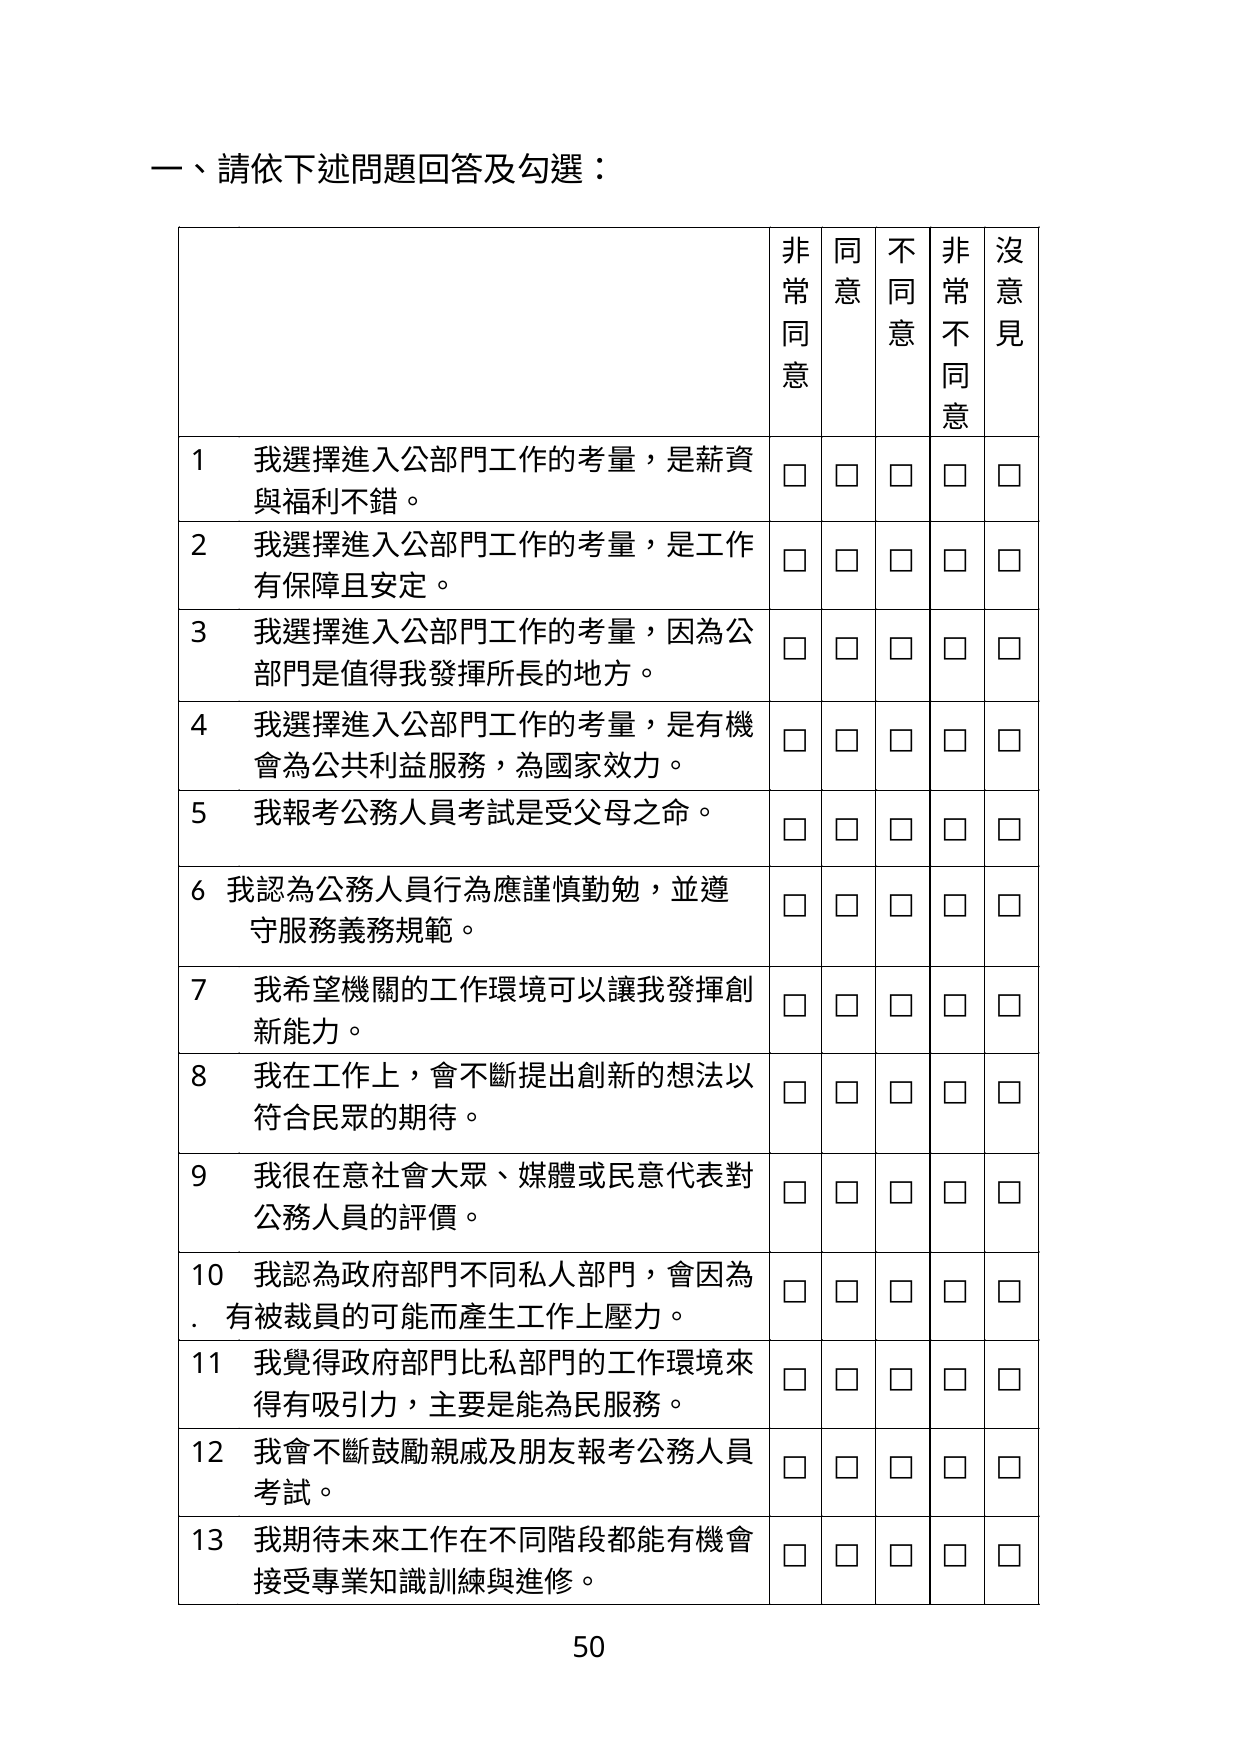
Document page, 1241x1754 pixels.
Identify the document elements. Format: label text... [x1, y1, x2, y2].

table_cell □ [985, 1253, 1038, 1340]
table_cell □ [770, 1517, 821, 1604]
table_cell □ [931, 791, 984, 866]
table_cell □ [822, 867, 875, 966]
table_cell □ [876, 867, 929, 966]
table_cell □ [822, 1341, 875, 1428]
table_cell 我認為政府部門不同私人部門，會因為 . 有被裁員的可能而產生工作上壓力。 [179, 1253, 769, 1340]
table_cell □ [985, 867, 1038, 966]
table_cell □ [931, 702, 984, 789]
table_cell □ [822, 967, 875, 1052]
table_header 不 同 意 [876, 228, 929, 436]
table_cell □ [822, 437, 875, 521]
table_cell 我會不斷鼓勵親戚及朋友報考公務人員 考試。 [179, 1429, 769, 1516]
table_cell □ [931, 1253, 984, 1340]
table_cell □ [770, 610, 821, 701]
table_cell □ [770, 1429, 821, 1516]
table_cell 我選擇進入公部門工作的考量，是薪資 與福利不錯。 [179, 437, 769, 521]
table_cell 我期待未來工作在不同階段都能有機會 接受專業知識訓練與進修。 [179, 1517, 769, 1604]
table_cell □ [985, 1517, 1038, 1604]
table_cell □ [876, 702, 929, 789]
table_header 沒 意 見 [985, 228, 1038, 436]
table_cell □ [931, 1054, 984, 1152]
table_cell □ [876, 437, 929, 521]
table_cell □ [822, 1054, 875, 1152]
table_cell □ [985, 437, 1038, 521]
table_cell □ [985, 791, 1038, 866]
table_cell □ [876, 522, 929, 608]
table_cell □ [876, 1154, 929, 1252]
table_cell □ [822, 522, 875, 608]
table_cell □ [876, 1341, 929, 1428]
table_cell □ [931, 1154, 984, 1252]
table_cell □ [931, 1429, 984, 1516]
table_cell □ [985, 1154, 1038, 1252]
table_cell 我選擇進入公部門工作的考量，是工作 有保障且安定。 [179, 522, 769, 608]
table_header [179, 228, 769, 436]
table_cell □ [876, 791, 929, 866]
table_cell 我選擇進入公部門工作的考量，是有機 會為公共利益服務，為國家效力。 [179, 702, 769, 789]
table_cell 我在工作上，會不斷提出創新的想法以 符合民眾的期待。 [179, 1054, 769, 1152]
table_cell □ [931, 967, 984, 1052]
table_cell □ [822, 702, 875, 789]
table_cell □ [822, 1154, 875, 1252]
table_cell 我選擇進入公部門工作的考量，因為公 部門是值得我發揮所長的地方。 [179, 610, 769, 701]
table_cell 我覺得政府部門比私部門的工作環境來 得有吸引力，主要是能為民服務。 [179, 1341, 769, 1428]
table_cell □ [931, 522, 984, 608]
table_cell □ [770, 522, 821, 608]
text 一、請依下述問題回答及勾選： [150, 148, 1015, 189]
table_cell □ [822, 610, 875, 701]
table_cell □ [770, 1341, 821, 1428]
table_cell □ [876, 1253, 929, 1340]
table_cell □ [770, 1054, 821, 1152]
table_cell 6 我認為公務人員行為應謹慎勤勉，並遵 守服務義務規範。 [179, 867, 769, 966]
table_cell □ [985, 967, 1038, 1052]
table_cell □ [770, 1253, 821, 1340]
table_cell □ [770, 791, 821, 866]
table_cell □ [931, 610, 984, 701]
table_cell □ [985, 522, 1038, 608]
table_cell 我報考公務人員考試是受父母之命。 [179, 791, 769, 866]
table_cell □ [822, 1253, 875, 1340]
table_cell □ [876, 1517, 929, 1604]
table_cell □ [822, 1517, 875, 1604]
table_cell □ [770, 437, 821, 521]
table_cell □ [770, 702, 821, 789]
table_cell 我很在意社會大眾、媒體或民意代表對 公務人員的評價。 [179, 1154, 769, 1252]
table_header 非 常 同 意 [770, 228, 821, 436]
table_header 非 常 不 同 意 [931, 228, 984, 436]
table_cell □ [822, 791, 875, 866]
table_cell □ [770, 967, 821, 1052]
table_cell □ [822, 1429, 875, 1516]
table_cell □ [985, 702, 1038, 789]
table_cell □ [931, 1341, 984, 1428]
table_cell □ [931, 1517, 984, 1604]
table_cell □ [931, 867, 984, 966]
table_cell □ [876, 610, 929, 701]
table_cell □ [876, 1054, 929, 1152]
table_cell □ [770, 1154, 821, 1252]
table_cell □ [985, 1341, 1038, 1428]
table_cell □ [931, 437, 984, 521]
table_cell □ [985, 610, 1038, 701]
table_header 同 意 [822, 228, 875, 436]
table_cell □ [770, 867, 821, 966]
table_cell 我希望機關的工作環境可以讓我發揮創 新能力。 [179, 967, 769, 1052]
table_cell □ [876, 1429, 929, 1516]
table_cell □ [876, 967, 929, 1052]
table_cell □ [985, 1054, 1038, 1152]
table_cell □ [985, 1429, 1038, 1516]
